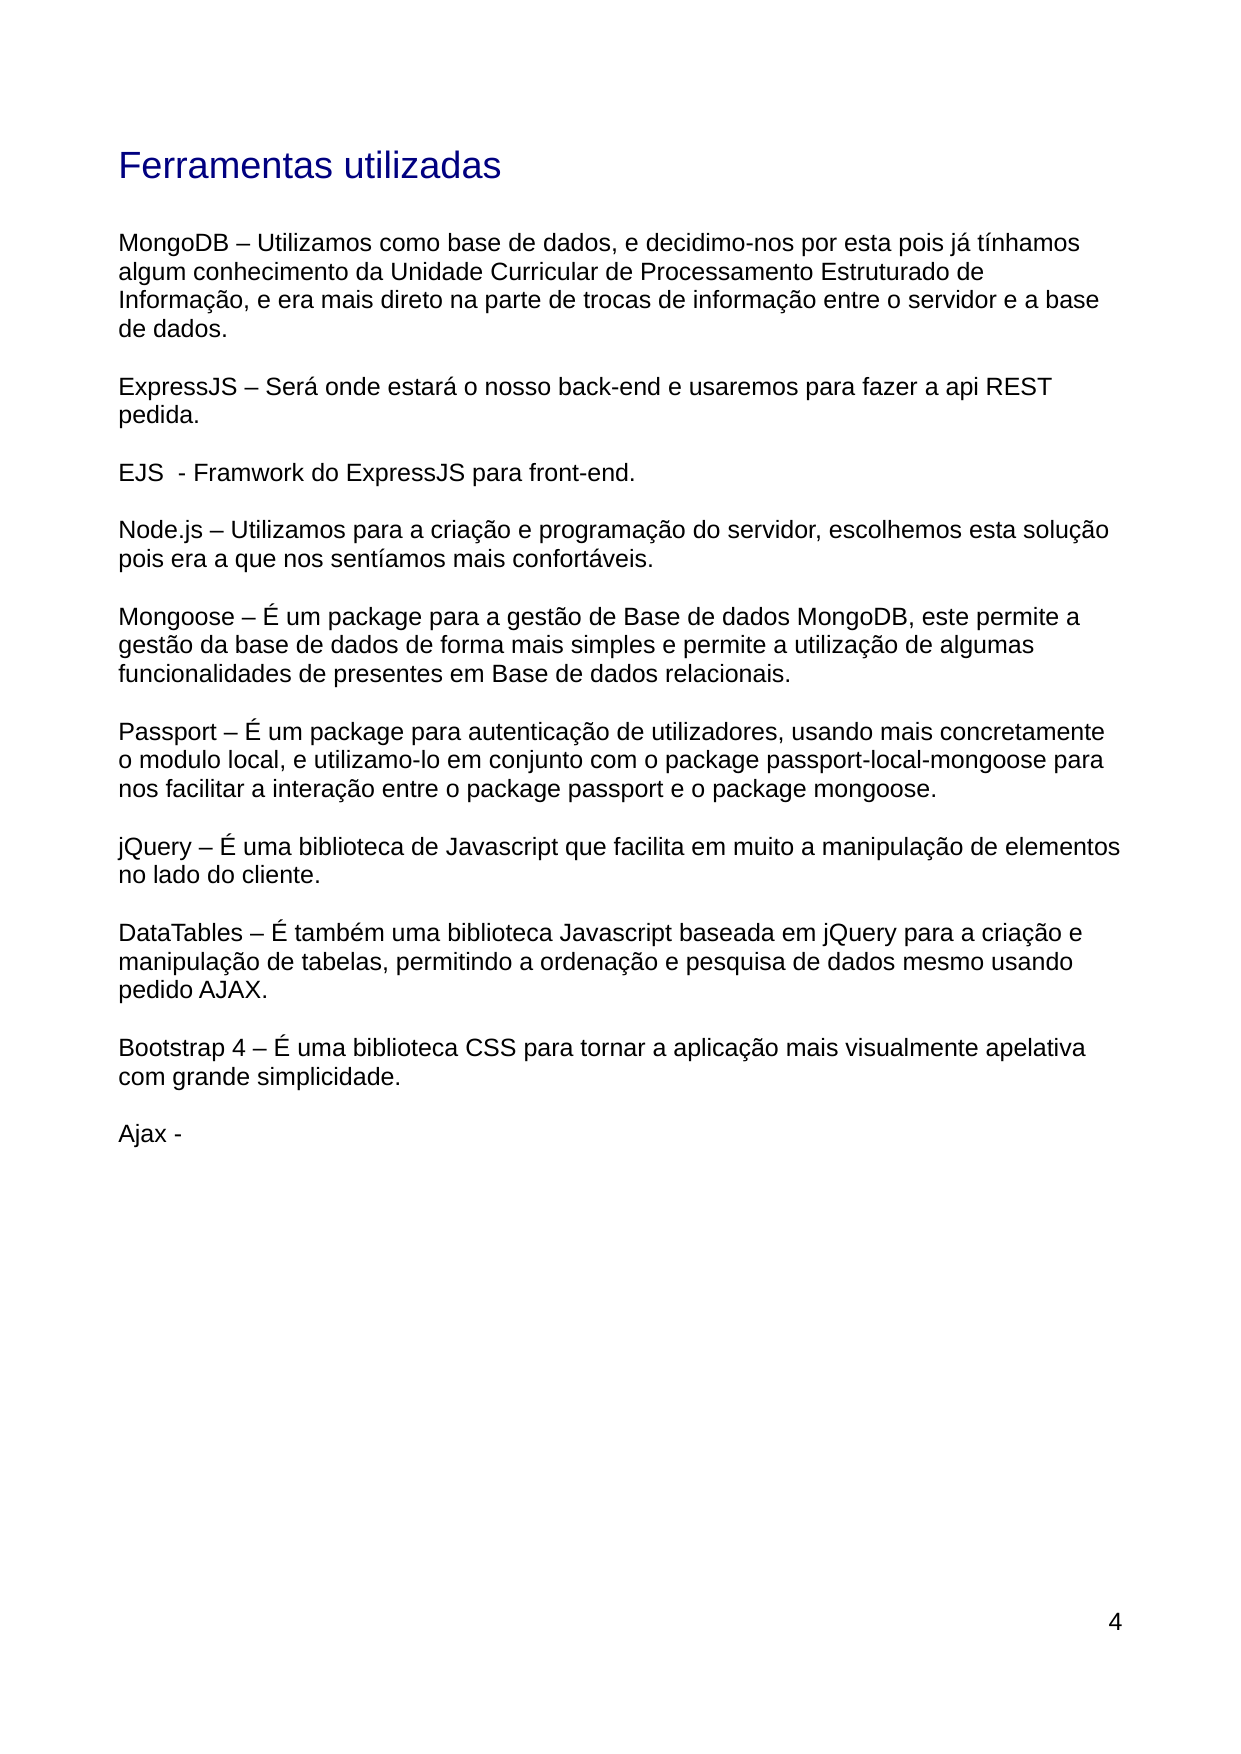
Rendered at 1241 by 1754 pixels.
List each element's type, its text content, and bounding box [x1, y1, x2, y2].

text Bootstrap 4 – É uma biblioteca CSS para tornar a aplicação mais visualmente apelativa com grande simplicidade. [118, 1033, 1122, 1091]
text Mongoose – É um package para a gestão de Base de dados MongoDB, este permite a gestão da base de dados de forma mais simples e permite a utilização de algumas funcionalidades de presentes em Base de dados relacionais. [118, 602, 1122, 688]
subtitle Ferramentas utilizadas [118, 143, 1122, 187]
text jQuery – É uma biblioteca de Javascript que facilita em muito a manipulação de elementos no lado do cliente. [118, 832, 1122, 889]
text Node.js – Utilizamos para a criação e programação do servidor, escolhemos esta solução pois era a que nos sentíamos mais confortáveis. [118, 516, 1122, 573]
text DataTables – É também uma biblioteca Javascript baseada em jQuery para a criação e manipulação de tabelas, permitindo a ordenação e pesquisa de dados mesmo usando pedido AJAX. [118, 918, 1122, 1004]
text MongoDB – Utilizamos como base de dados, e decidimo-nos por esta pois já tínhamos algum conhecimento da Unidade Curricular de Processamento Estruturado de Informação, e era mais direto na parte de trocas de informação entre o servidor e a base de dados. [118, 228, 1122, 343]
text EJS - Framwork do ExpressJS para front-end. [118, 458, 1122, 487]
text Ajax - [118, 1119, 1122, 1148]
text Passport – É um package para autenticação de utilizadores, usando mais concretamente o modulo local, e utilizamo-lo em conjunto com o package passport-local-mongoose para nos facilitar a interação entre o package passport e o package mongoose. [118, 717, 1122, 803]
text ExpressJS – Será onde estará o nosso back-end e usaremos para fazer a api REST pedida. [118, 372, 1122, 429]
